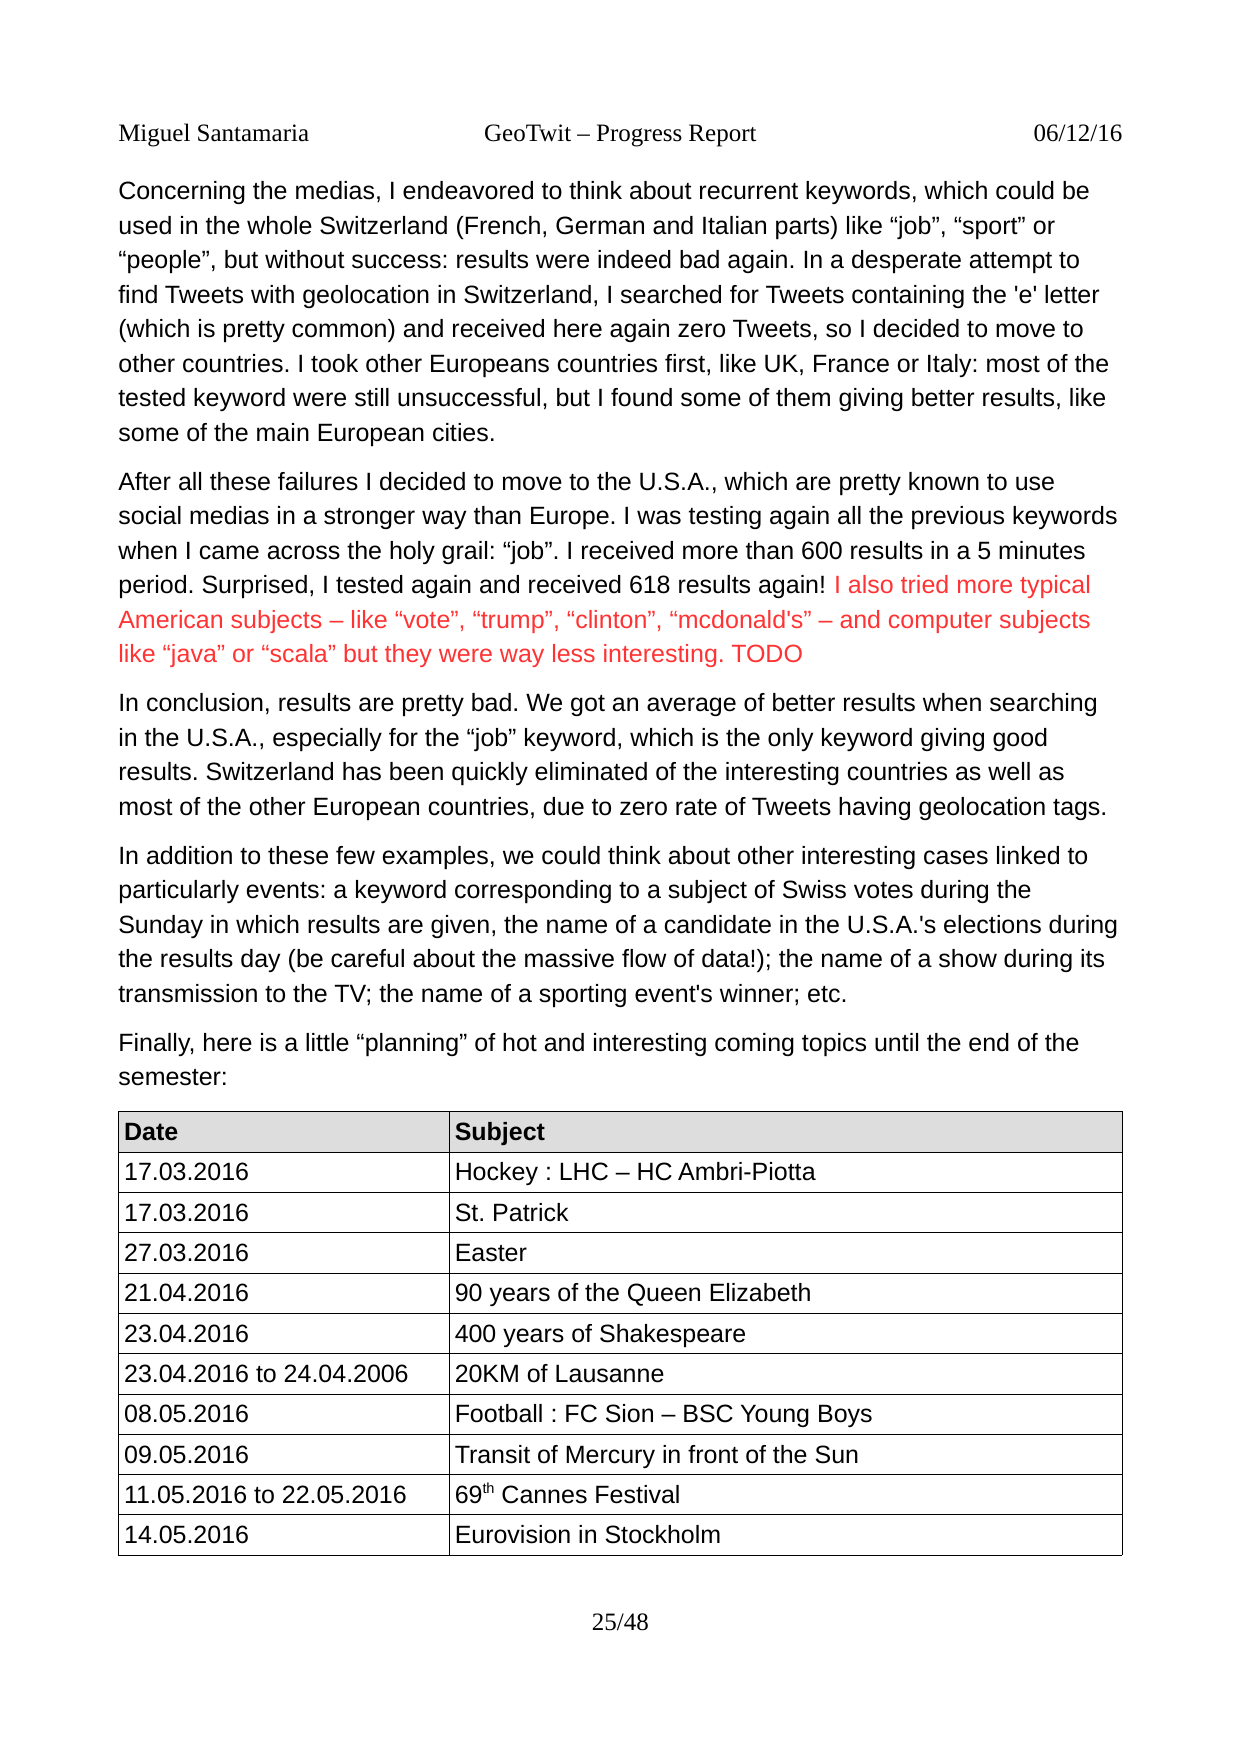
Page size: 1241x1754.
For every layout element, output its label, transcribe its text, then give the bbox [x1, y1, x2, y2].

text Finally, here is a little “planning” of hot and interesting coming topics until the end of the semester: [118, 1028, 1122, 1091]
table_cell 23.04.2016 to 24.04.2006 [119, 1354, 449, 1393]
table_cell 90 years of the Queen Elizabeth [450, 1274, 1122, 1313]
table_header Subject [450, 1112, 1122, 1152]
table_cell 27.03.2016 [119, 1233, 449, 1272]
table_cell 400 years of Shakespeare [450, 1314, 1122, 1353]
table_cell 09.05.2016 [119, 1435, 449, 1474]
table_cell 20KM of Lausanne [450, 1354, 1122, 1393]
table_cell Transit of Mercury in front of the Sun [450, 1435, 1122, 1474]
text After all these failures I decided to move to the U.S.A., which are pretty known to use social medias in a stronger way than Europe. I was testing again all the previous keywords when I came across the holy grail: “job”. I received more than 600 results in a 5 minutes period. Surprised, I tested again and received 618 results again! I also tried more typical American subjects – like “vote”, “trump”, “clinton”, “mcdonald's” – and computer subjects like “java” or “scala” but they were way less interesting. TODO [118, 467, 1122, 668]
table_header Date [119, 1112, 449, 1152]
table_cell 17.03.2016 [119, 1193, 449, 1232]
text In conclusion, results are pretty bad. We got an average of better results when searching in the U.S.A., especially for the “job” keyword, which is the only keyword giving good results. Switzerland has been quickly eliminated of the interesting countries as well as most of the other European countries, due to zero rate of Tweets having geolocation tags. [118, 688, 1122, 820]
text In addition to these few examples, we could think about other interesting cases linked to particularly events: a keyword corresponding to a subject of Swiss votes during the Sunday in which results are given, the name of a candidate in the U.S.A.'s elections during the results day (be careful about the massive flow of data!); the name of a show during its transmission to the TV; the name of a sporting event's winner; etc. [118, 841, 1122, 1007]
table_cell Eurovision in Stockholm [450, 1515, 1122, 1555]
table_cell 17.03.2016 [119, 1153, 449, 1192]
table_cell 08.05.2016 [119, 1395, 449, 1434]
table_cell 14.05.2016 [119, 1515, 449, 1555]
table_cell Football : FC Sion – BSC Young Boys [450, 1395, 1122, 1434]
table_cell Hockey : LHC – HC Ambri-Piotta [450, 1153, 1122, 1192]
text Concerning the medias, I endeavored to think about recurrent keywords, which could be used in the whole Switzerland (French, German and Italian parts) like “job”, “sport” or “people”, but without success: results were indeed bad again. In a desperate attempt to find Tweets with geolocation in Switzerland, I searched for Tweets containing the 'e' letter (which is pretty common) and received here again zero Tweets, so I decided to move to other countries. I took other Europeans countries first, like UK, France or Italy: most of the tested keyword were still unsuccessful, but I found some of them giving better results, like some of the main European cities. [118, 176, 1122, 446]
table_cell 69th Cannes Festival [450, 1475, 1122, 1514]
table_cell 21.04.2016 [119, 1274, 449, 1313]
table_cell 23.04.2016 [119, 1314, 449, 1353]
table_cell St. Patrick [450, 1193, 1122, 1232]
table_cell Easter [450, 1233, 1122, 1272]
table_cell 11.05.2016 to 22.05.2016 [119, 1475, 449, 1514]
